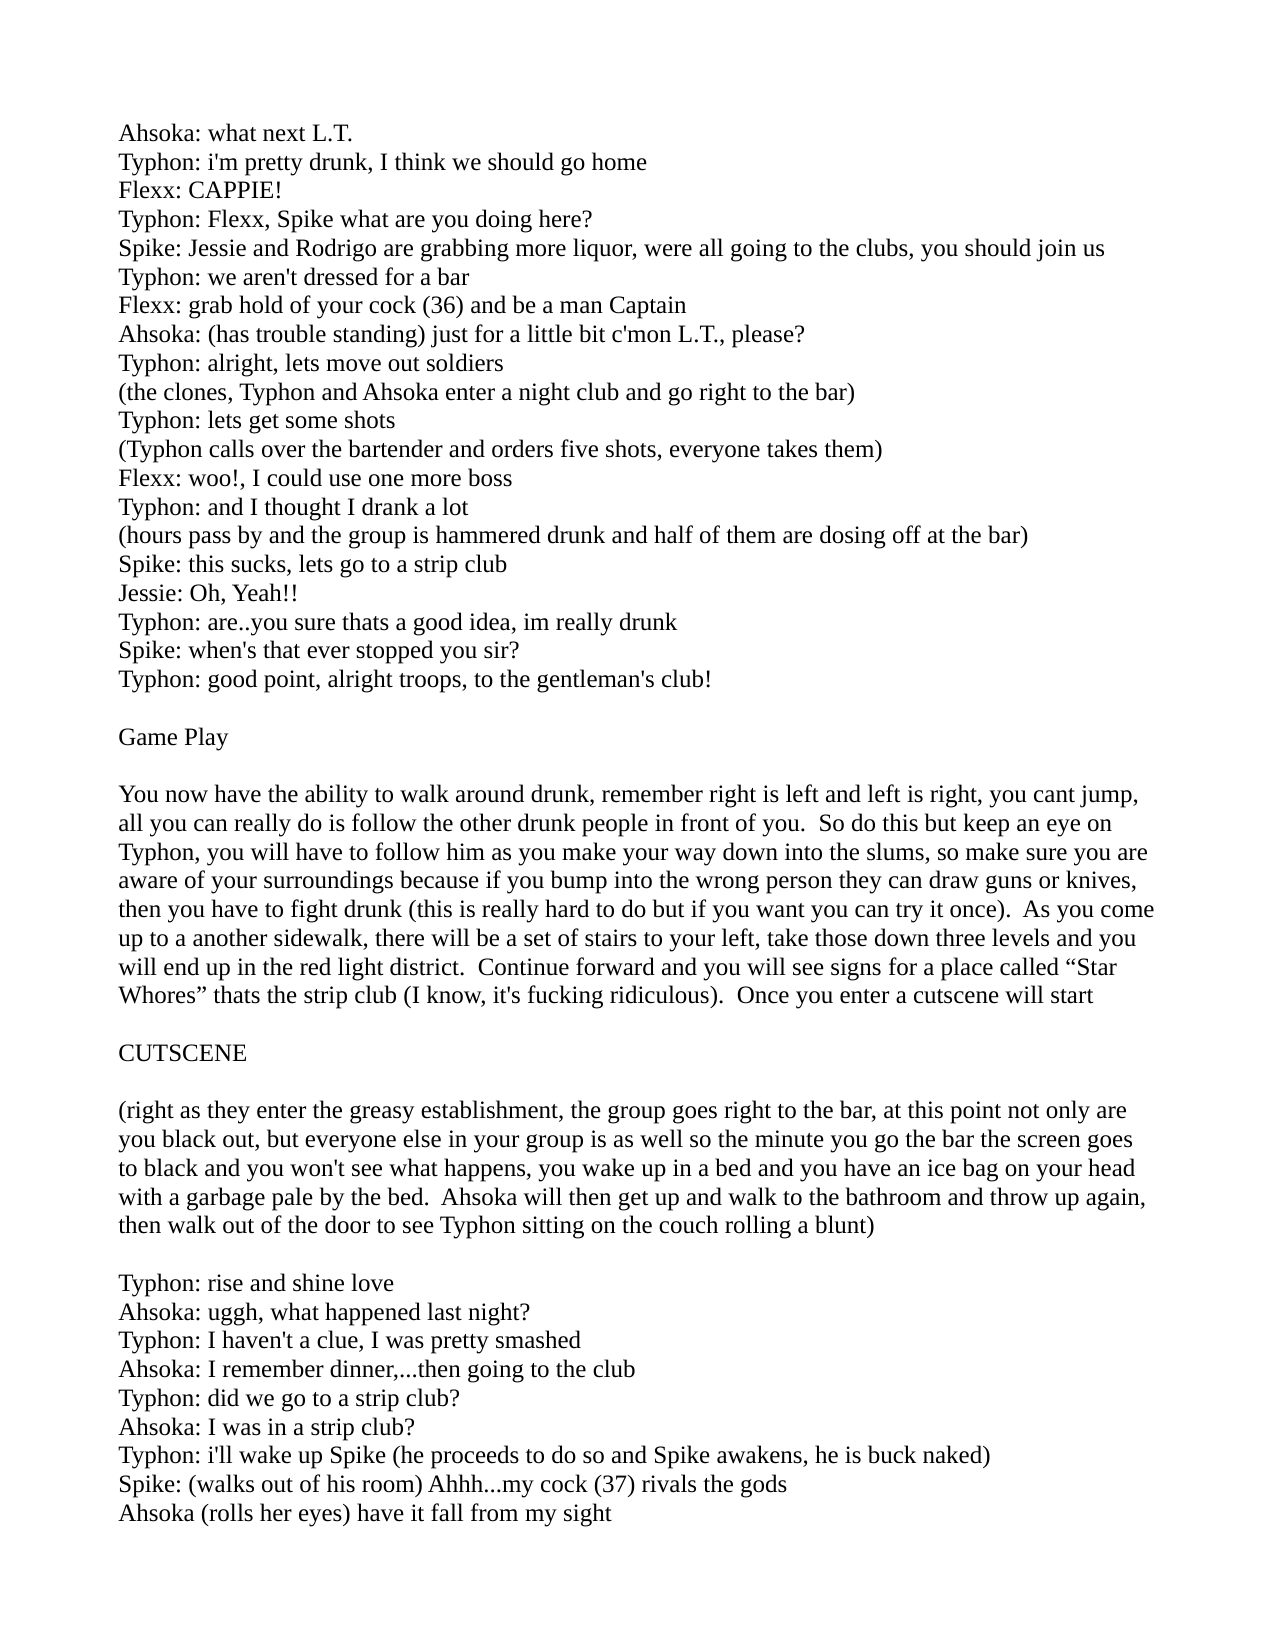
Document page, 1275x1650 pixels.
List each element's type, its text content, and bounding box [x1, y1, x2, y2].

text Ahsoka: (has trouble standing) just for a little bit c'mon L.T., please? [118, 319, 1157, 348]
text You now have the ability to walk around drunk, remember right is left and left is right, you cant jump, all you can really do is follow the other drunk people in front of you. So do this but keep an eye on Typhon, you will have to follow him as you make your way down into the slums, so make sure you are aware of your surroundings because if you bump into the wrong person they can draw guns or knives, then you have to fight drunk (this is really hard to do but if you want you can try it once). As you come up to a another sidewalk, there will be a set of stairs to your left, take those down three levels and you will end up in the red light district. Continue forward and you will see signs for a place called “Star Whores” thats the strip club (I know, it's fucking ridiculous). Once you enter a cutscene will start [118, 779, 1157, 1009]
text Typhon: i'll wake up Spike (he proceeds to do so and Spike awakens, he is buck naked) [118, 1441, 1157, 1469]
text Ahsoka (rolls her eyes) have it fall from my sight [118, 1498, 1157, 1527]
text (the clones, Typhon and Ahsoka enter a night club and go right to the bar) [118, 377, 1157, 406]
text Spike: this sucks, lets go to a strip club [118, 549, 1157, 578]
text Flexx: grab hold of your cock (36) and be a man Captain [118, 291, 1157, 319]
text Flexx: woo!, I could use one more boss [118, 463, 1157, 492]
text (right as they enter the greasy establishment, the group goes right to the bar, at this point not only are you black out, but everyone else in your group is as well so the minute you go the bar the screen goes to black and you won't see what happens, you wake up in a bed and you have an ice bag on your head with a garbage pale by the bed. Ahsoka will then get up and walk to the bathroom and throw up again, then walk out of the door to see Typhon sitting on the couch rolling a blunt) [118, 1096, 1157, 1239]
text Ahsoka: what next L.T. [118, 118, 1157, 147]
text Spike: Jessie and Rodrigo are grabbing more liquor, were all going to the clubs, you should join us [118, 233, 1157, 262]
text (hours pass by and the group is hammered drunk and half of them are dosing off at the bar) [118, 521, 1157, 549]
text Typhon: are..you sure thats a good idea, im really drunk [118, 607, 1157, 636]
text Typhon: we aren't dressed for a bar [118, 262, 1157, 291]
text Typhon: rise and shine love [118, 1268, 1157, 1297]
text Game Play [118, 722, 1157, 751]
text Typhon: Flexx, Spike what are you doing here? [118, 204, 1157, 233]
text (Typhon calls over the bartender and orders five shots, everyone takes them) [118, 434, 1157, 463]
text Ahsoka: I was in a strip club? [118, 1412, 1157, 1441]
text CUTSCENE [118, 1038, 1157, 1067]
text Ahsoka: I remember dinner,...then going to the club [118, 1354, 1157, 1383]
text Spike: (walks out of his room) Ahhh...my cock (37) rivals the gods [118, 1469, 1157, 1498]
text Typhon: alright, lets move out soldiers [118, 348, 1157, 377]
text Typhon: lets get some shots [118, 406, 1157, 434]
text Flexx: CAPPIE! [118, 176, 1157, 204]
text Typhon: and I thought I drank a lot [118, 492, 1157, 521]
text Typhon: did we go to a strip club? [118, 1383, 1157, 1412]
text Typhon: good point, alright troops, to the gentleman's club! [118, 664, 1157, 693]
text Typhon: I haven't a clue, I was pretty smashed [118, 1326, 1157, 1354]
text Ahsoka: uggh, what happened last night? [118, 1297, 1157, 1326]
text Spike: when's that ever stopped you sir? [118, 636, 1157, 664]
text Typhon: i'm pretty drunk, I think we should go home [118, 147, 1157, 176]
text Jessie: Oh, Yeah!! [118, 578, 1157, 607]
